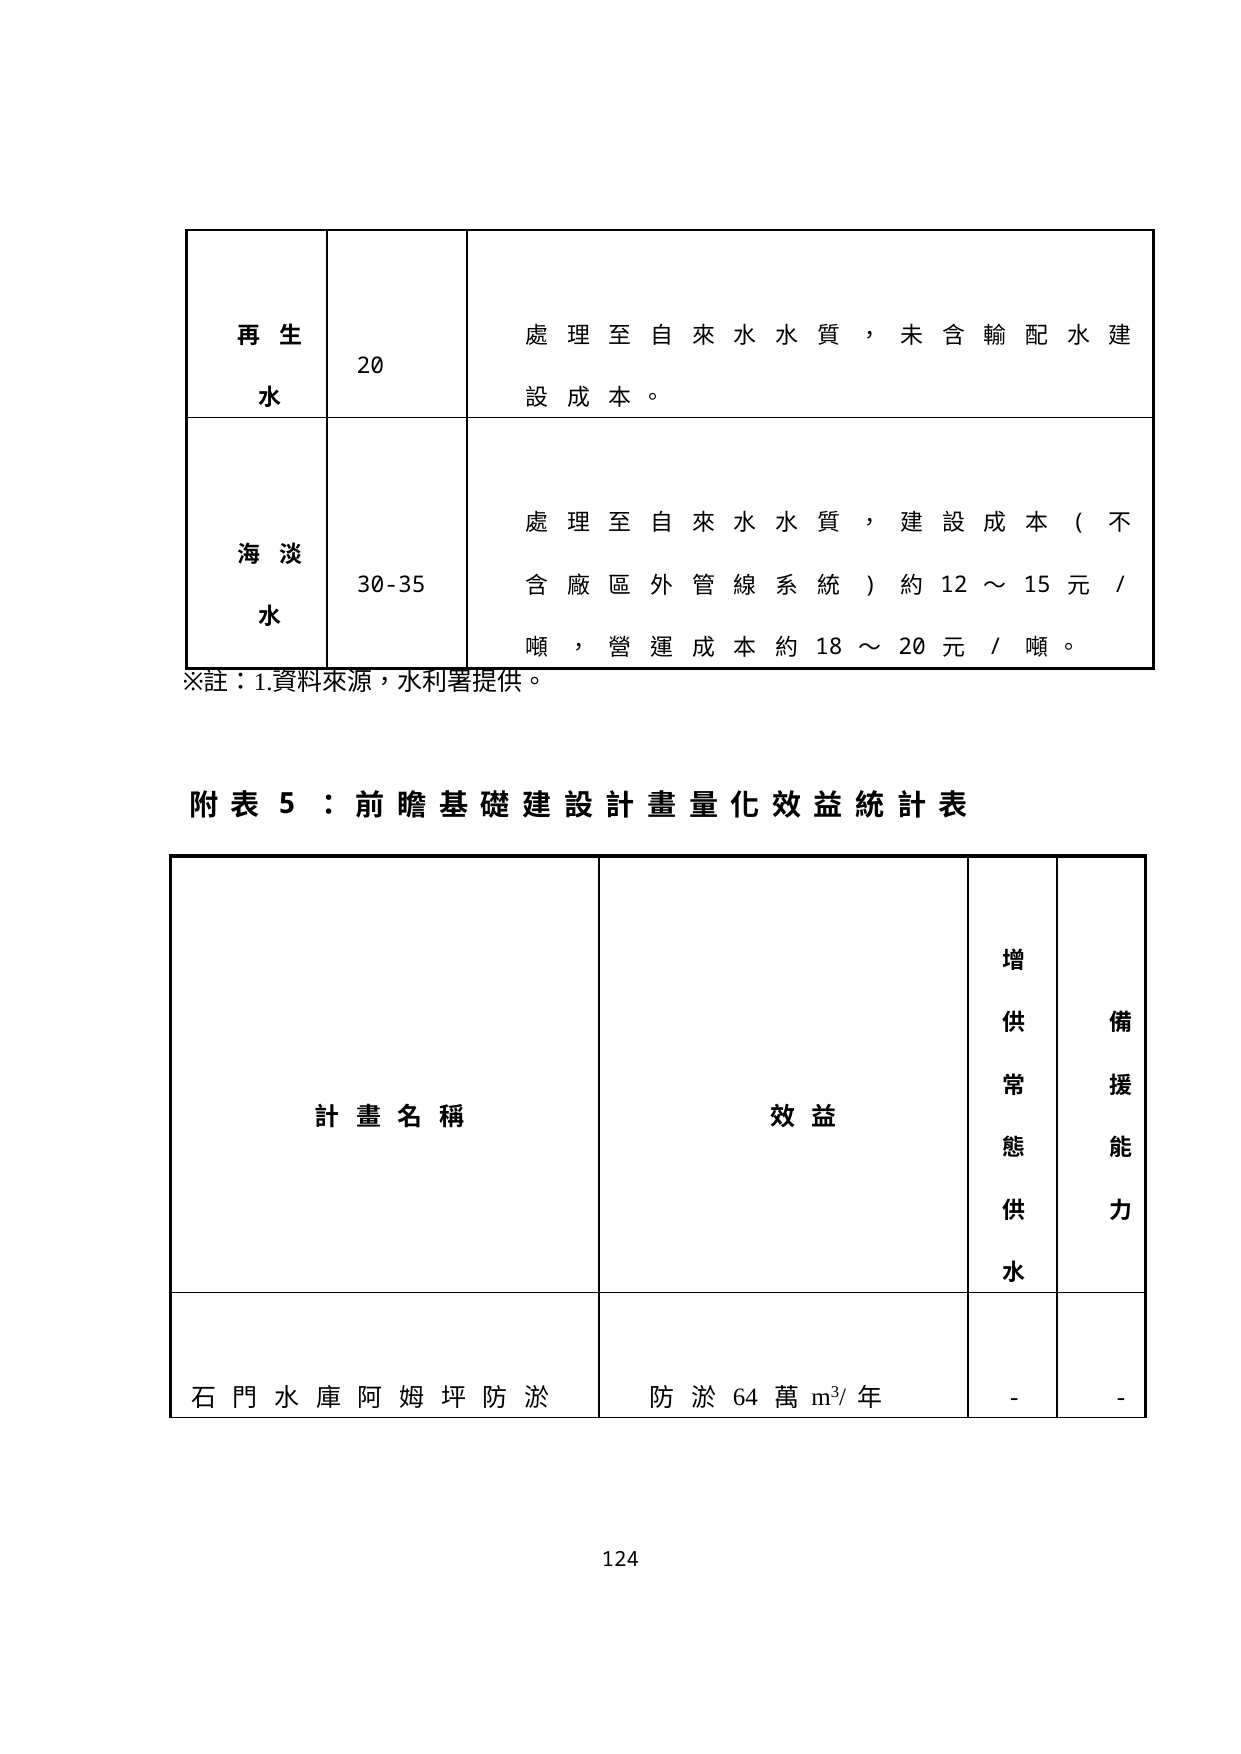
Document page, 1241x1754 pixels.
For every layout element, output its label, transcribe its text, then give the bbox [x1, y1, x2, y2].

table_cell - [1058, 1293, 1144, 1417]
table_cell 海淡水 [188, 418, 326, 667]
table_header 備援 能力 [1058, 858, 1144, 1292]
table_cell 處理至自來水水質，建設成本(不含廠區外管線系統)約12～15元/噸，營運成本約18～20元/噸。 [468, 418, 1152, 667]
table_cell 再生水 [188, 231, 326, 417]
table_cell 30-35 [328, 418, 466, 667]
text 附表5：前瞻基礎建設計畫量化效益統計表 [168, 729, 1058, 854]
table_header 效益 [600, 858, 967, 1292]
table_cell 處理至自來水水質，未含輸配水建設成本。 [468, 231, 1152, 417]
table_cell 石門水庫阿姆坪防淤 [172, 1293, 598, 1417]
table_cell 20 [328, 231, 466, 417]
table_cell - [969, 1293, 1056, 1417]
table_header 增供常態供水 [969, 858, 1056, 1292]
table_header 計畫名稱 [172, 858, 598, 1292]
table_cell 防淤64萬m3/年 [600, 1293, 967, 1417]
text ※註：1.資料來源，水利署提供。 [183, 670, 1058, 695]
